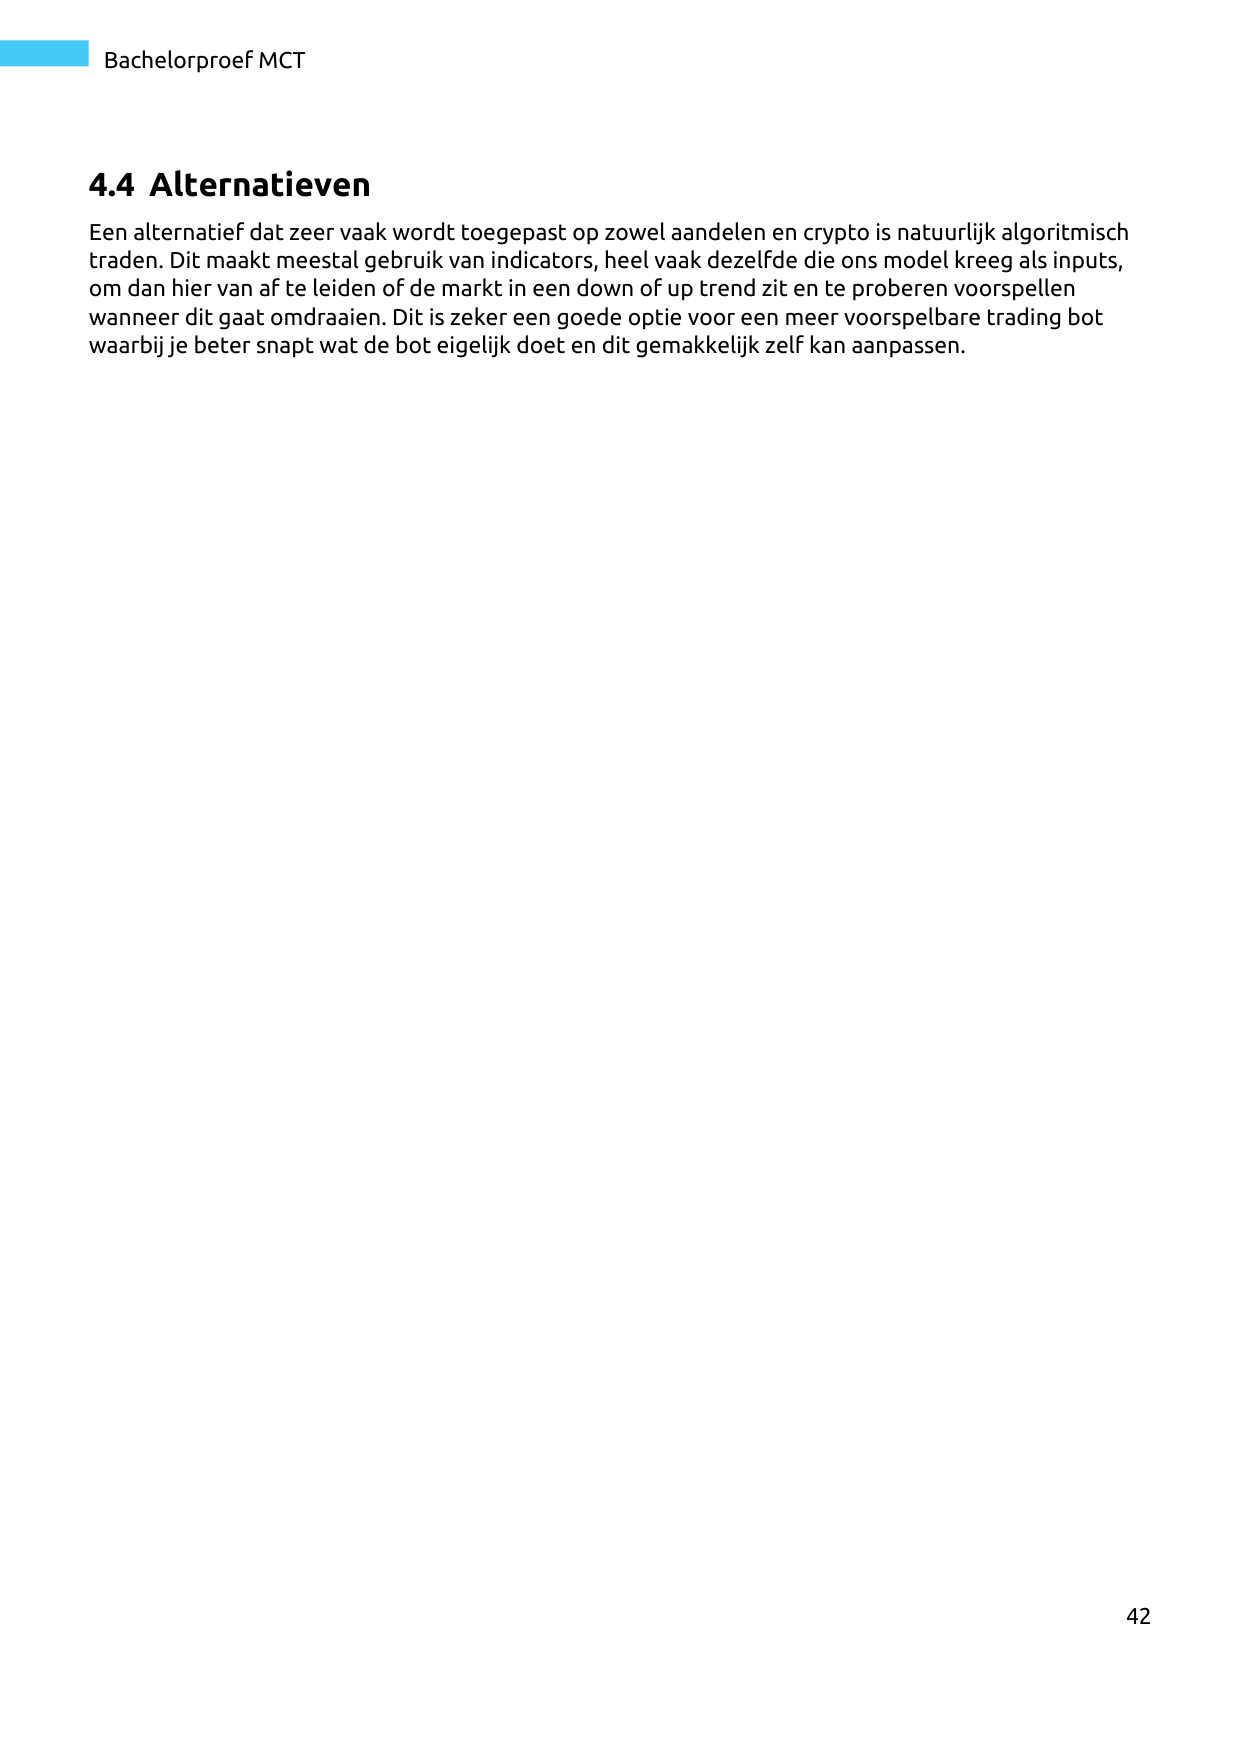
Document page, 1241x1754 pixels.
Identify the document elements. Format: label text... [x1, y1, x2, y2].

subtitle Alternatieven [89, 164, 1152, 202]
text Een alternatief dat zeer vaak wordt toegepast op zowel aandelen en crypto is natuurlijk algoritmisch traden. Dit maakt meestal gebruik van indicators, heel vaak dezelfde die ons model kreeg als inputs, om dan hier van af te leiden of de markt in een down of up trend zit en te proberen voorspellen wanneer dit gaat omdraaien. Dit is zeker een goede optie voor een meer voorspelbare trading bot waarbij je beter snapt wat de bot eigelijk doet en dit gemakkelijk zelf kan aanpassen. [89, 218, 1152, 358]
